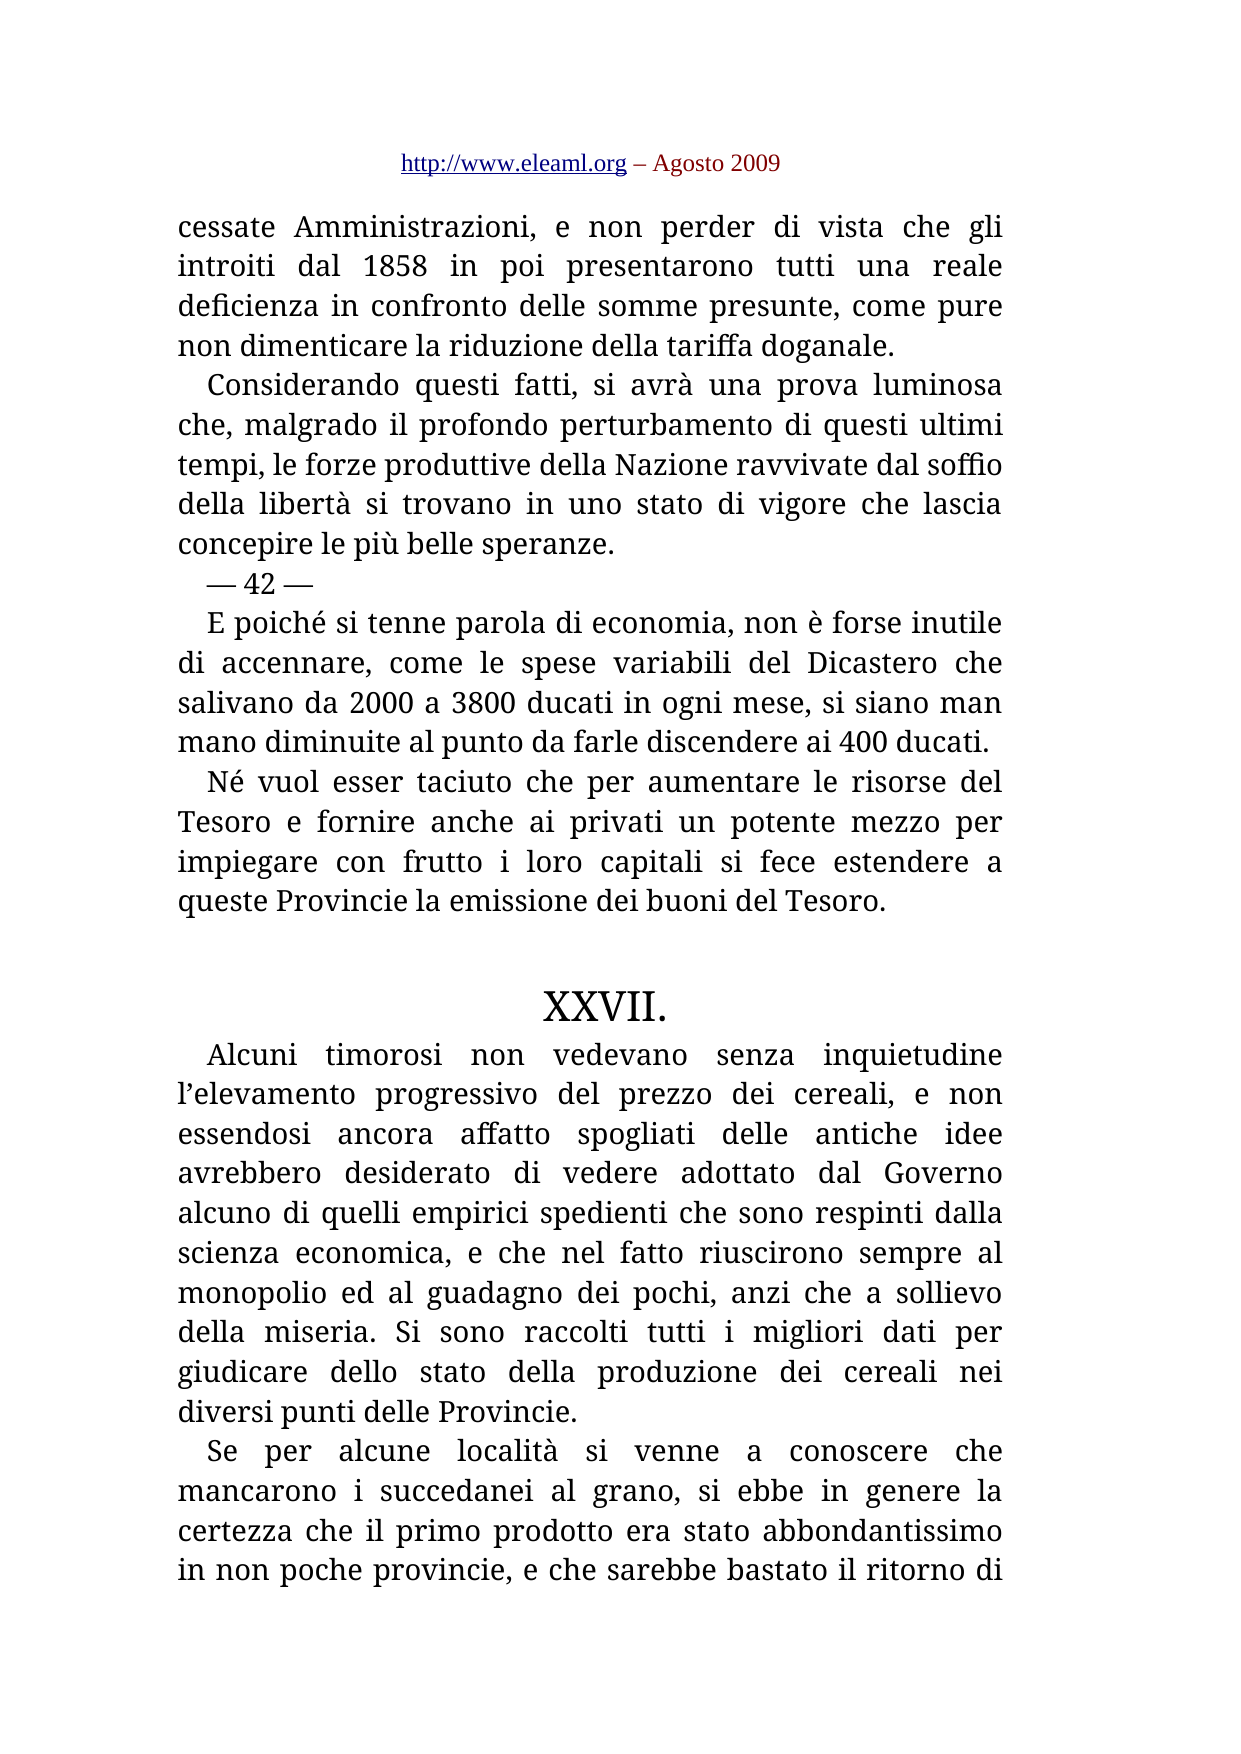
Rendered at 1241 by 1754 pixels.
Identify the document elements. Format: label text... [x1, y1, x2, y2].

text — 42 — [177, 563, 1004, 603]
text Considerando questi fatti, si avrà una prova luminosa che, malgrado il profondo perturbamento di questi ultimi tempi, le forze produttive della Nazione ravvivate dal soffio della libertà si trovano in uno stato di vigore che lascia concepire le più belle speranze. [177, 364, 1004, 563]
text Alcuni timorosi non vedevano senza inquietudine l’elevamento progressivo del prezzo dei cereali, e non essendosi ancora affatto spogliati delle antiche idee avrebbero desiderato di vedere adottato dal Governo alcuno di quelli empirici spedienti che sono respinti dalla scienza economica, e che nel fatto riuscirono sempre al monopolio ed al guadagno dei pochi, anzi che a sollievo della miseria. Si sono raccolti tutti i migliori dati per giudicare dello stato della produzione dei cereali nei diversi punti delle Provincie. [177, 1034, 1004, 1431]
text XXVII. [177, 977, 1004, 1034]
text Se per alcune località si venne a conoscere che mancarono i succedanei al grano, si ebbe in genere la certezza che il primo prodotto era stato abbondantissimo in non poche provincie, e che sarebbe bastato il ritorno di [177, 1431, 1004, 1589]
text Né vuol esser taciuto che per aumentare le risorse del Tesoro e fornire anche ai privati un potente mezzo per impiegare con frutto i loro capitali si fece estendere a queste Provincie la emissione dei buoni del Tesoro. [177, 761, 1004, 920]
text cessate Amministrazioni, e non perder di vista che gli introiti dal 1858 in poi presentarono tutti una reale deficienza in confronto delle somme presunte, come pure non dimenticare la riduzione della tariffa doganale. [177, 206, 1004, 364]
text E poiché si tenne parola di economia, non è forse inutile di accennare, come le spese variabili del Dicastero che salivano da 2000 a 3800 ducati in ogni mese, si siano man mano diminuite al punto da farle discendere ai 400 ducati. [177, 603, 1004, 761]
